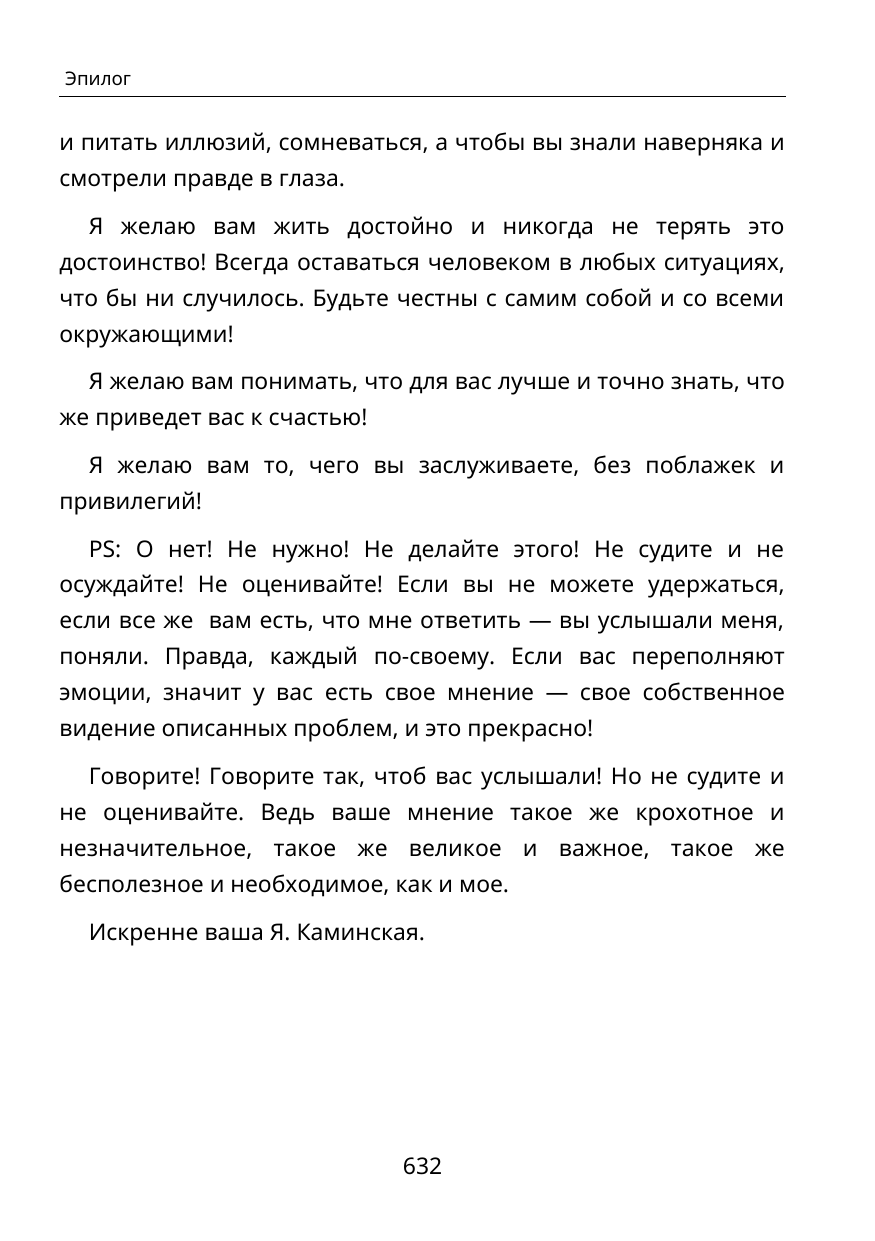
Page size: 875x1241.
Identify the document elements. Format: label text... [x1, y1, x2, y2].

text PS: О нет! Не нужно! Не делайте этого! Не судите и не осуждайте! Не оценивайте! Если вы не можете удержаться, если все же вам есть, что мне ответить — вы услышали меня, поняли. Правда, каждый по-своему. Если вас переполняют эмоции, значит у вас есть свое мнение — свое собственное видение описанных проблем, и это прекрасно! [59, 532, 786, 743]
text Я желаю вам то, чего вы заслуживаете, без поблажек и привилегий! [59, 449, 786, 516]
text Говорите! Говорите так, чтоб вас услышали! Но не судите и не оценивайте. Ведь ваше мнение такое же крохотное и незначительное, такое же великое и важное, такое же бесполезное и необходимое, как и мое. [59, 760, 786, 899]
text Искренне ваша Я. Каминская. [59, 915, 786, 947]
text и питать иллюзий, сомневаться, а чтобы вы знали наверняка и смотрели правде в глаза. [59, 126, 786, 193]
text Я желаю вам понимать, что для вас лучше и точно знать, что же приведет вас к счастью! [59, 365, 786, 432]
text Я желаю вам жить достойно и никогда не терять это достоинство! Всегда оставаться человеком в любых ситуациях, что бы ни случилось. Будьте честны с самим собой и со всеми окружающими! [59, 210, 786, 349]
